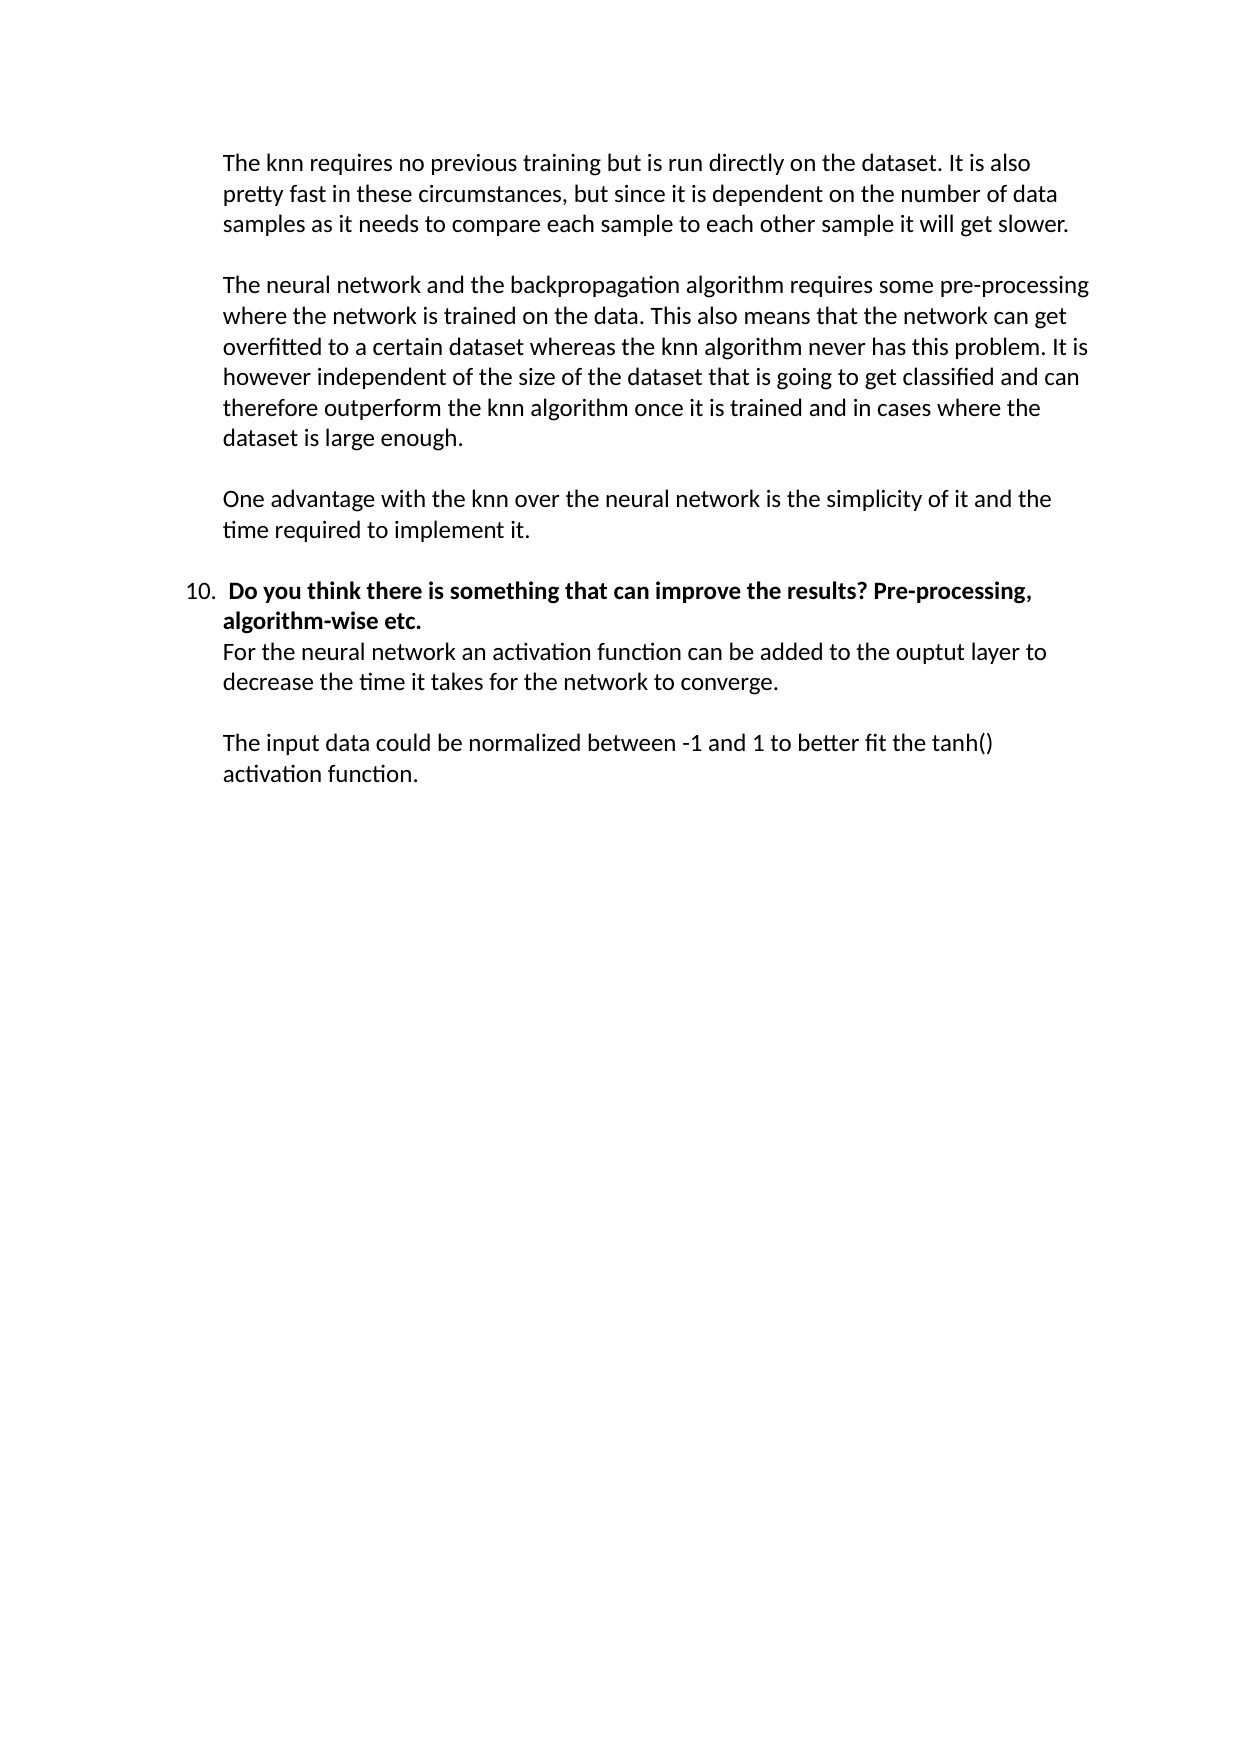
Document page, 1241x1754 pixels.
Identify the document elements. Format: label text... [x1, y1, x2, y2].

list The knn requires no previous training but is run directly on the dataset. It is also pretty fast in these circumstances, but since it is dependent on the number of data samples as it needs to compare each sample to each other sample it will get slower. [223, 148, 1093, 239]
list The neural network and the backpropagation algorithm requires some pre-processing where the network is trained on the data. This also means that the network can get overfitted to a certain dataset whereas the knn algorithm never has this problem. It is however independent of the size of the dataset that is going to get classified and can therefore outperform the knn algorithm once it is trained and in cases where the dataset is large enough. [223, 270, 1093, 453]
list The input data could be normalized between -1 and 1 to better fit the tanh() activation function. [223, 727, 1093, 788]
list Do you think there is something that can improve the results? Pre-processing, algorithm-wise etc. For the neural network an activation function can be added to the ouptut layer to decrease the time it takes for the network to converge. [185, 575, 1093, 697]
list One advantage with the knn over the neural network is the simplicity of it and the time required to implement it. [223, 483, 1093, 544]
